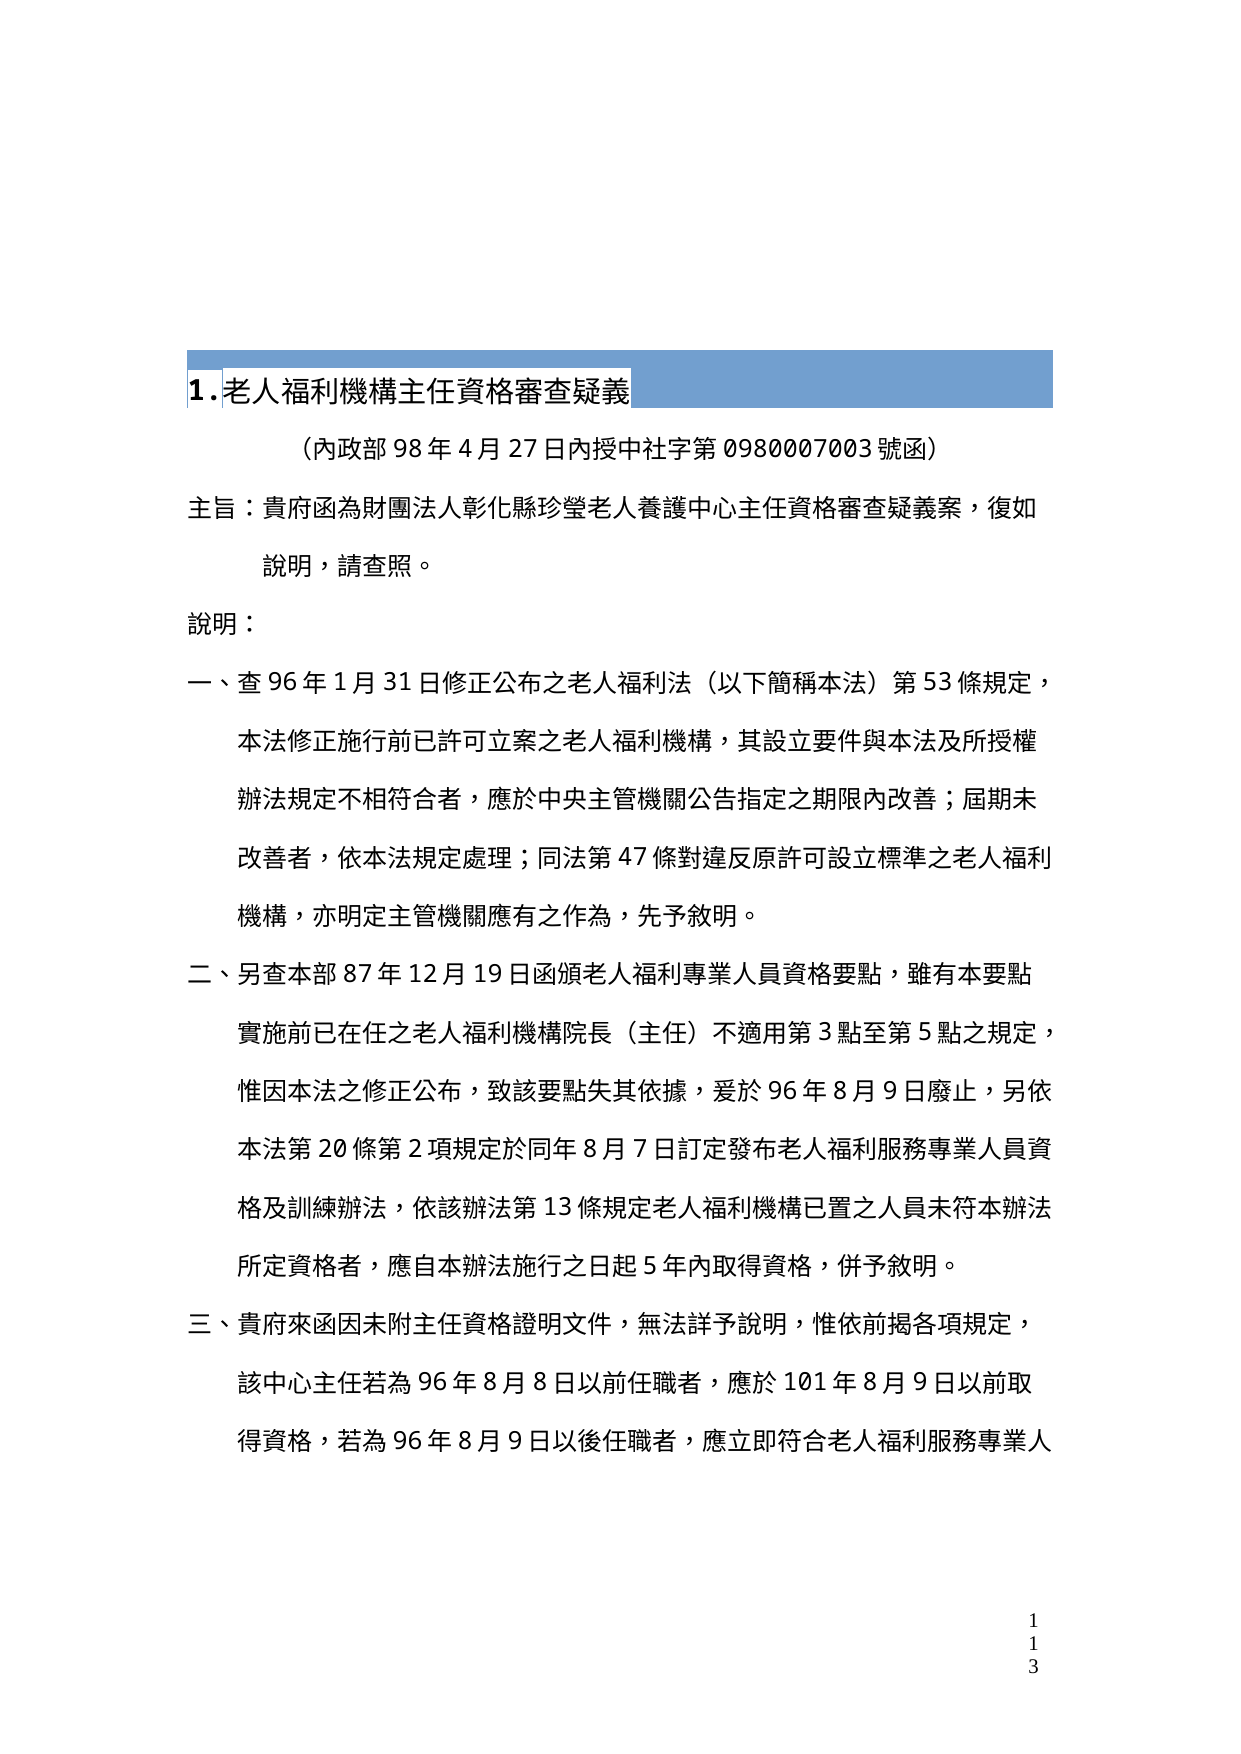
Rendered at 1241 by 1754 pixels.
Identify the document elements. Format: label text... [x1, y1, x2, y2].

text 三、貴府來函因未附主任資格證明文件，無法詳予說明，惟依前揭各項規定，該中心主任若為96年8月8日以前任職者，應於101年8月9日以前取得資格，若為96年8月9日以後任職者，應立即符合老人福利服務專業人 [187, 1283, 1053, 1458]
text 1.老人福利機構主任資格審查疑義 [187, 350, 1053, 408]
text 二、另查本部87年12月19日函頒老人福利專業人員資格要點，雖有本要點實施前已在任之老人福利機構院長（主任）不適用第3點至第5點之規定，惟因本法之修正公布，致該要點失其依據，爰於96年8月9日廢止，另依本法第20條第2項規定於同年8月7日訂定發布老人福利服務專業人員資格及訓練辦法，依該辦法第13條規定老人福利機構已置之人員未符本辦法所定資格者，應自本辦法施行之日起5年內取得資格，併予敘明。 [187, 933, 1053, 1283]
text 主旨：貴府函為財團法人彰化縣珍瑩老人養護中心主任資格審查疑義案，復如說明，請查照。 [187, 467, 1053, 583]
text （內政部98年4月27日內授中社字第0980007003號函） [187, 408, 1053, 467]
text 一、查96年1月31日修正公布之老人福利法（以下簡稱本法）第53條規定，本法修正施行前已許可立案之老人福利機構，其設立要件與本法及所授權辦法規定不相符合者，應於中央主管機關公告指定之期限內改善；屆期未改善者，依本法規定處理；同法第47條對違反原許可設立標準之老人福利機構，亦明定主管機關應有之作為，先予敘明。 [187, 642, 1053, 933]
text 說明： [187, 583, 1053, 642]
